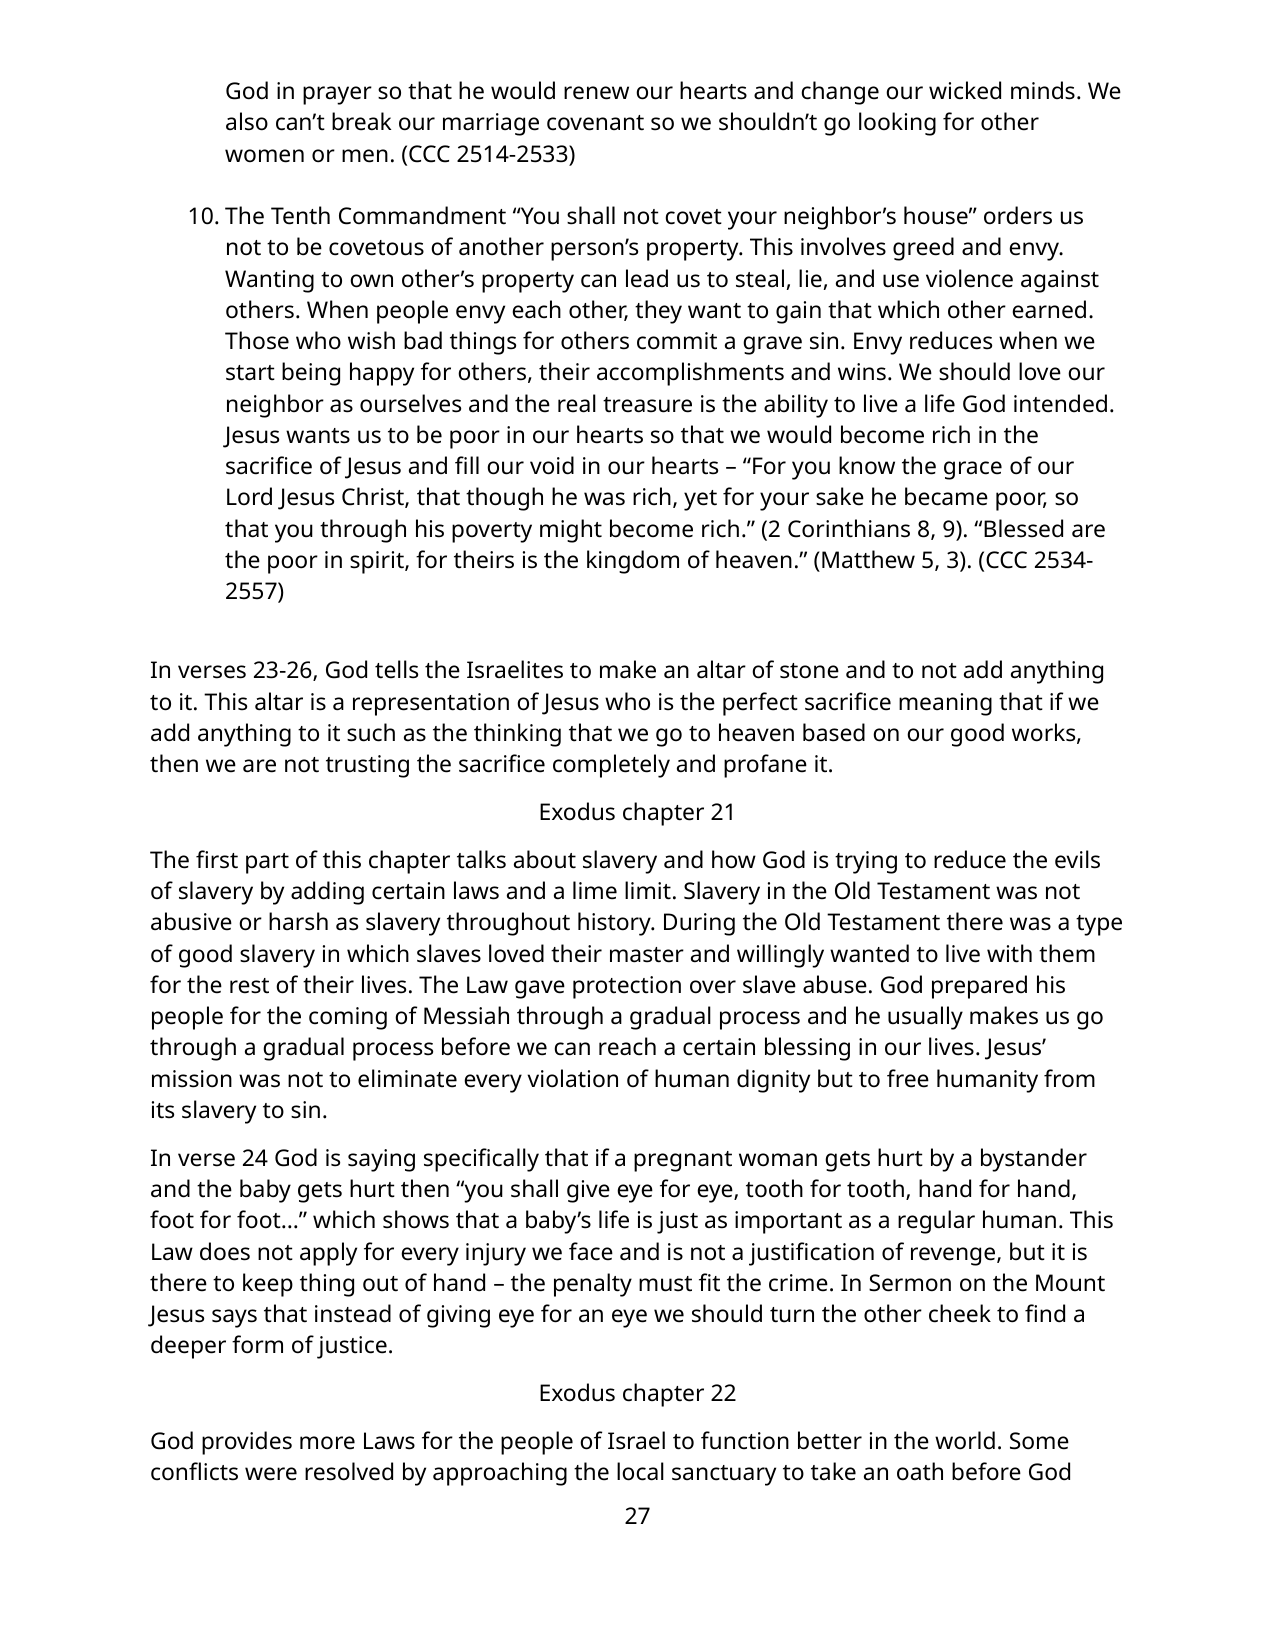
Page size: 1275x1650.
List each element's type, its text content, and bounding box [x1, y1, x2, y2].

text Exodus chapter 22 [150, 1377, 1125, 1408]
text The first part of this chapter talks about slavery and how God is trying to reduce the evils of slavery by adding certain laws and a lime limit. Slavery in the Old Testament was not abusive or harsh as slavery throughout history. During the Old Testament there was a type of good slavery in which slaves loved their master and willingly wanted to live with them for the rest of their lives. The Law gave protection over slave abuse. God prepared his people for the coming of Messiah through a gradual process and he usually makes us go through a gradual process before we can reach a certain blessing in our lives. Jesus’ mission was not to eliminate every violation of human dignity but to free humanity from its slavery to sin. [150, 844, 1125, 1125]
text In verses 23-26, God tells the Israelites to make an altar of stone and to not add anything to it. This altar is a representation of Jesus who is the perfect sacrifice meaning that if we add anything to it such as the thinking that we go to heaven based on our good works, then we are not trusting the sacrifice completely and profane it. [150, 654, 1125, 779]
list The Tenth Commandment “You shall not covet your neighbor’s house” orders us not to be covetous of another person’s property. This involves greed and envy. Wanting to own other’s property can lead us to steal, lie, and use violence against others. When people envy each other, they want to gain that which other earned. Those who wish bad things for others commit a grave sin. Envy reduces when we start being happy for others, their accomplishments and wins. We should love our neighbor as ourselves and the real treasure is the ability to live a life God intended. Jesus wants us to be poor in our hearts so that we would become rich in the sacrifice of Jesus and fill our void in our hearts – “For you know the grace of our Lord Jesus Christ, that though he was rich, yet for your sake he became poor, so that you through his poverty might become rich.” (2 Corinthians 8, 9). “Blessed are the poor in spirit, for theirs is the kingdom of heaven.” (Matthew 5, 3). (CCC 2534-2557) [187, 200, 1125, 606]
text Exodus chapter 21 [150, 796, 1125, 827]
list God in prayer so that he would renew our hearts and change our wicked minds. We also can’t break our marriage covenant so we shouldn’t go looking for other women or men. (CCC 2514-2533) [187, 75, 1125, 169]
text God provides more Laws for the people of Israel to function better in the world. Some conflicts were resolved by approaching the local sanctuary to take an oath before God [150, 1425, 1125, 1487]
text In verse 24 God is saying specifically that if a pregnant woman gets hurt by a bystander and the baby gets hurt then “you shall give eye for eye, tooth for tooth, hand for hand, foot for foot…” which shows that a baby’s life is just as important as a regular human. This Law does not apply for every injury we face and is not a justification of revenge, but it is there to keep thing out of hand – the penalty must fit the crime. In Sermon on the Mount Jesus says that instead of giving eye for an eye we should turn the other cheek to find a deeper form of justice. [150, 1142, 1125, 1360]
